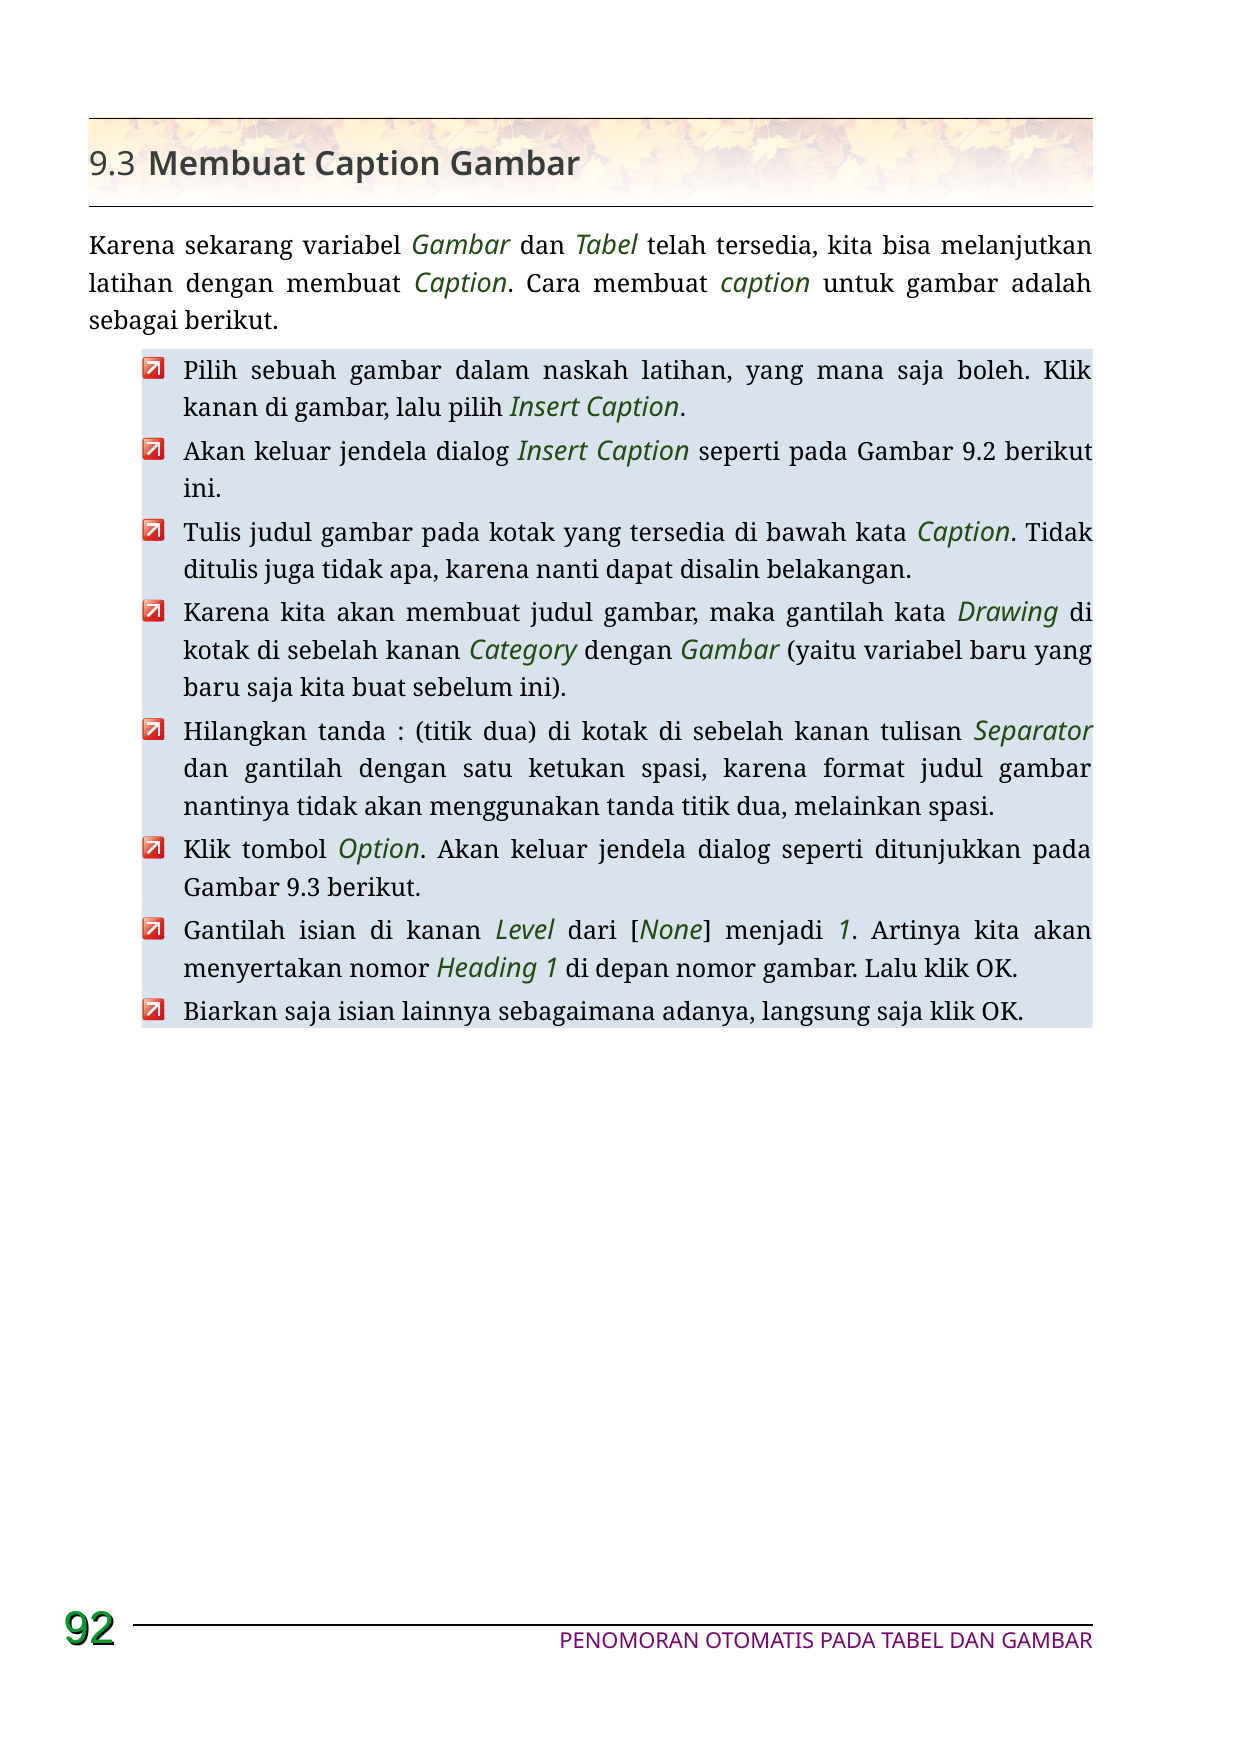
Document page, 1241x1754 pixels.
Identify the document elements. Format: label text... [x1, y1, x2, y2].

list Tulis judul gambar pada kotak yang tersedia di bawah kata Caption. Tidak ditulis juga tidak apa, karena nanti dapat disalin belakangan. [142, 511, 1093, 586]
list Biarkan saja isian lainnya sebagaimana adanya, langsung saja klik OK. [142, 991, 1093, 1028]
list Gantilah isian di kanan Level dari [None] menjadi 1. Artinya kita akan menyertakan nomor Heading 1 di depan nomor gambar. Lalu klik OK. [142, 910, 1093, 985]
list Hilangkan tanda : (titik dua) di kotak di sebelah kanan tulisan Separator dan gantilah dengan satu ketukan spasi, karena format judul gambar nantinya tidak akan menggunakan tanda titik dua, melainkan spasi. [142, 710, 1093, 823]
list Karena kita akan membuat judul gambar, maka gantilah kata Drawing di kotak di sebelah kanan Category dengan Gambar (yaitu variabel baru yang baru saja kita buat sebelum ini). [142, 592, 1093, 704]
list Klik tombol Option. Akan keluar jendela dialog seperti ditunjukkan pada Gambar 9.3 berikut. [142, 829, 1093, 904]
text Karena sekarang variabel Gambar dan Tabel telah tersedia, kita bisa melanjutkan latihan dengan membuat Caption. Cara membuat caption untuk gambar adalah sebagai berikut. [88, 225, 1093, 337]
list Pilih sebuah gambar dalam naskah latihan, yang mana saja boleh. Klik kanan di gambar, lalu pilih Insert Caption. [142, 349, 1093, 424]
list Akan keluar jendela dialog Insert Caption seperti pada Gambar 9.2 berikut ini. [142, 430, 1093, 505]
